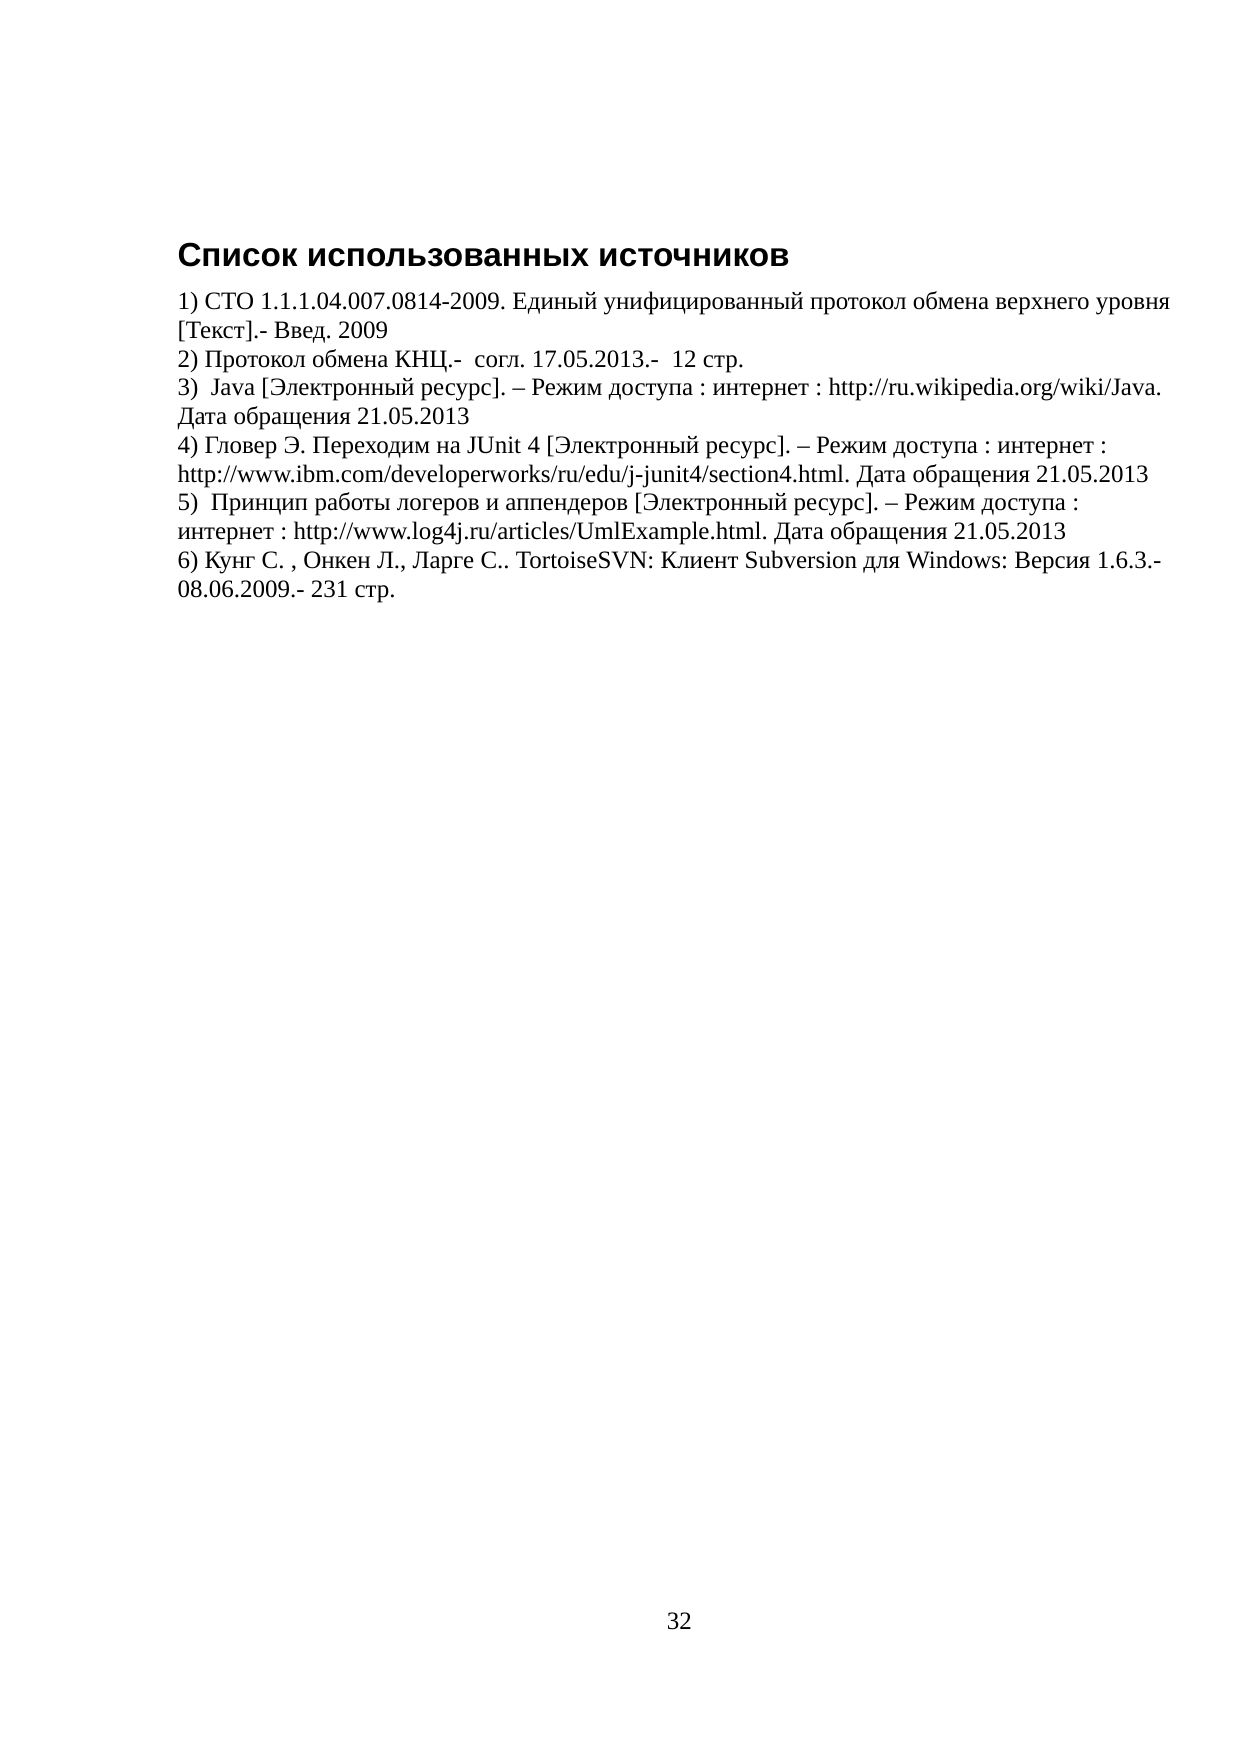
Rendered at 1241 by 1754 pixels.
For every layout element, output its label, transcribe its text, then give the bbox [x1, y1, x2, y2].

text 4) Гловер Э. Переходим на JUnit 4 [Электронный ресурс]. – Режим доступа : интернет : http://www.ibm.com/developerworks/ru/edu/j-junit4/section4.html. Дата обращения 21.05.2013 [177, 430, 1181, 487]
text 1) СТО 1.1.1.04.007.0814-2009. Единый унифицированный протокол обмена верхнего уровня [Текст].- Введ. 2009 [177, 286, 1181, 344]
text 2) Протокол обмена КНЦ.- согл. 17.05.2013.- 12 стр. [177, 344, 1181, 372]
text 6) Кунг С. , Онкен Л., Ларге С.. TortoiseSVN: Клиент Subversion для Windows: Версия 1.6.3.- 08.06.2009.- 231 стр. [177, 545, 1181, 602]
text 5) Принцип работы логеров и аппендеров [Электронный ресурс]. – Режим доступа : интернет : http://www.log4j.ru/articles/UmlExample.html. Дата обращения 21.05.2013 [177, 487, 1181, 545]
text 3) Java [Электронный ресурс]. – Режим доступа : интернет : http://ru.wikipedia.org/wiki/Java. Дата обращения 21.05.2013 [177, 372, 1181, 430]
subtitle Список использованных источников [177, 235, 1181, 274]
